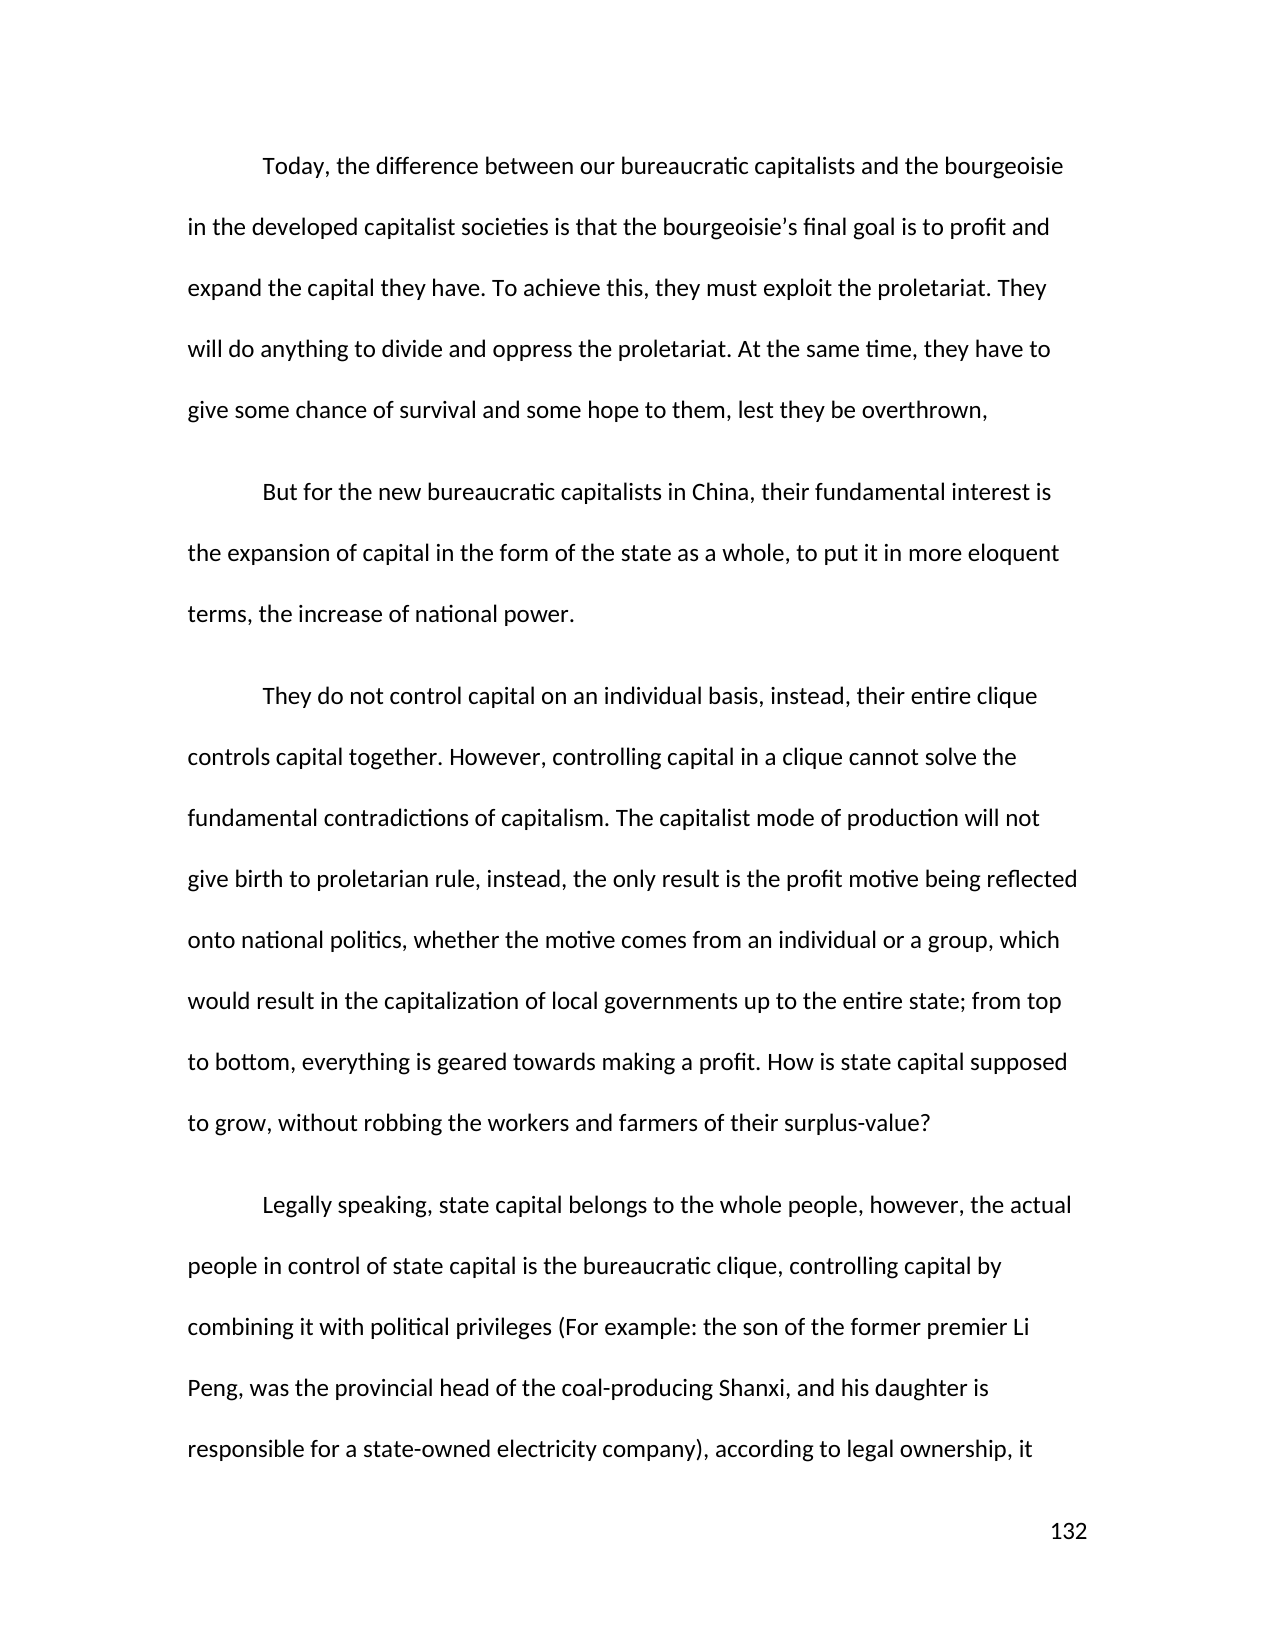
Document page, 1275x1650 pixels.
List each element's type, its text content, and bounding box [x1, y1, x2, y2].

text Today, the difference between our bureaucratic capitalists and the bourgeoisie in the developed capitalist societies is that the bourgeoisie’s final goal is to profit and expand the capital they have. To achieve this, they must exploit the proletariat. They will do anything to divide and oppress the proletariat. At the same time, they have to give some chance of survival and some hope to them, lest they be overthrown, [187, 150, 1087, 425]
text They do not control capital on an individual basis, instead, their entire clique controls capital together. However, controlling capital in a clique cannot solve the fundamental contradictions of capitalism. The capitalist mode of production will not give birth to proletarian rule, instead, the only result is the profit motive being reflected onto national politics, whether the motive comes from an individual or a group, which would result in the capitalization of local governments up to the entire state; from top to bottom, everything is geared towards making a profit. How is state capital supposed to grow, without robbing the workers and farmers of their surplus-value? [187, 680, 1087, 1138]
text But for the new bureaucratic capitalists in China, their fundamental interest is the expansion of capital in the form of the state as a whole, to put it in more eloquent terms, the increase of national power. [187, 476, 1087, 629]
text Legally speaking, state capital belongs to the whole people, however, the actual people in control of state capital is the bureaucratic clique, controlling capital by combining it with political privileges (For example: the son of the former premier Li Peng, was the provincial head of the coal-producing Shanxi, and his daughter is responsible for a state-owned electricity company), according to legal ownership, it [187, 1189, 1087, 1464]
